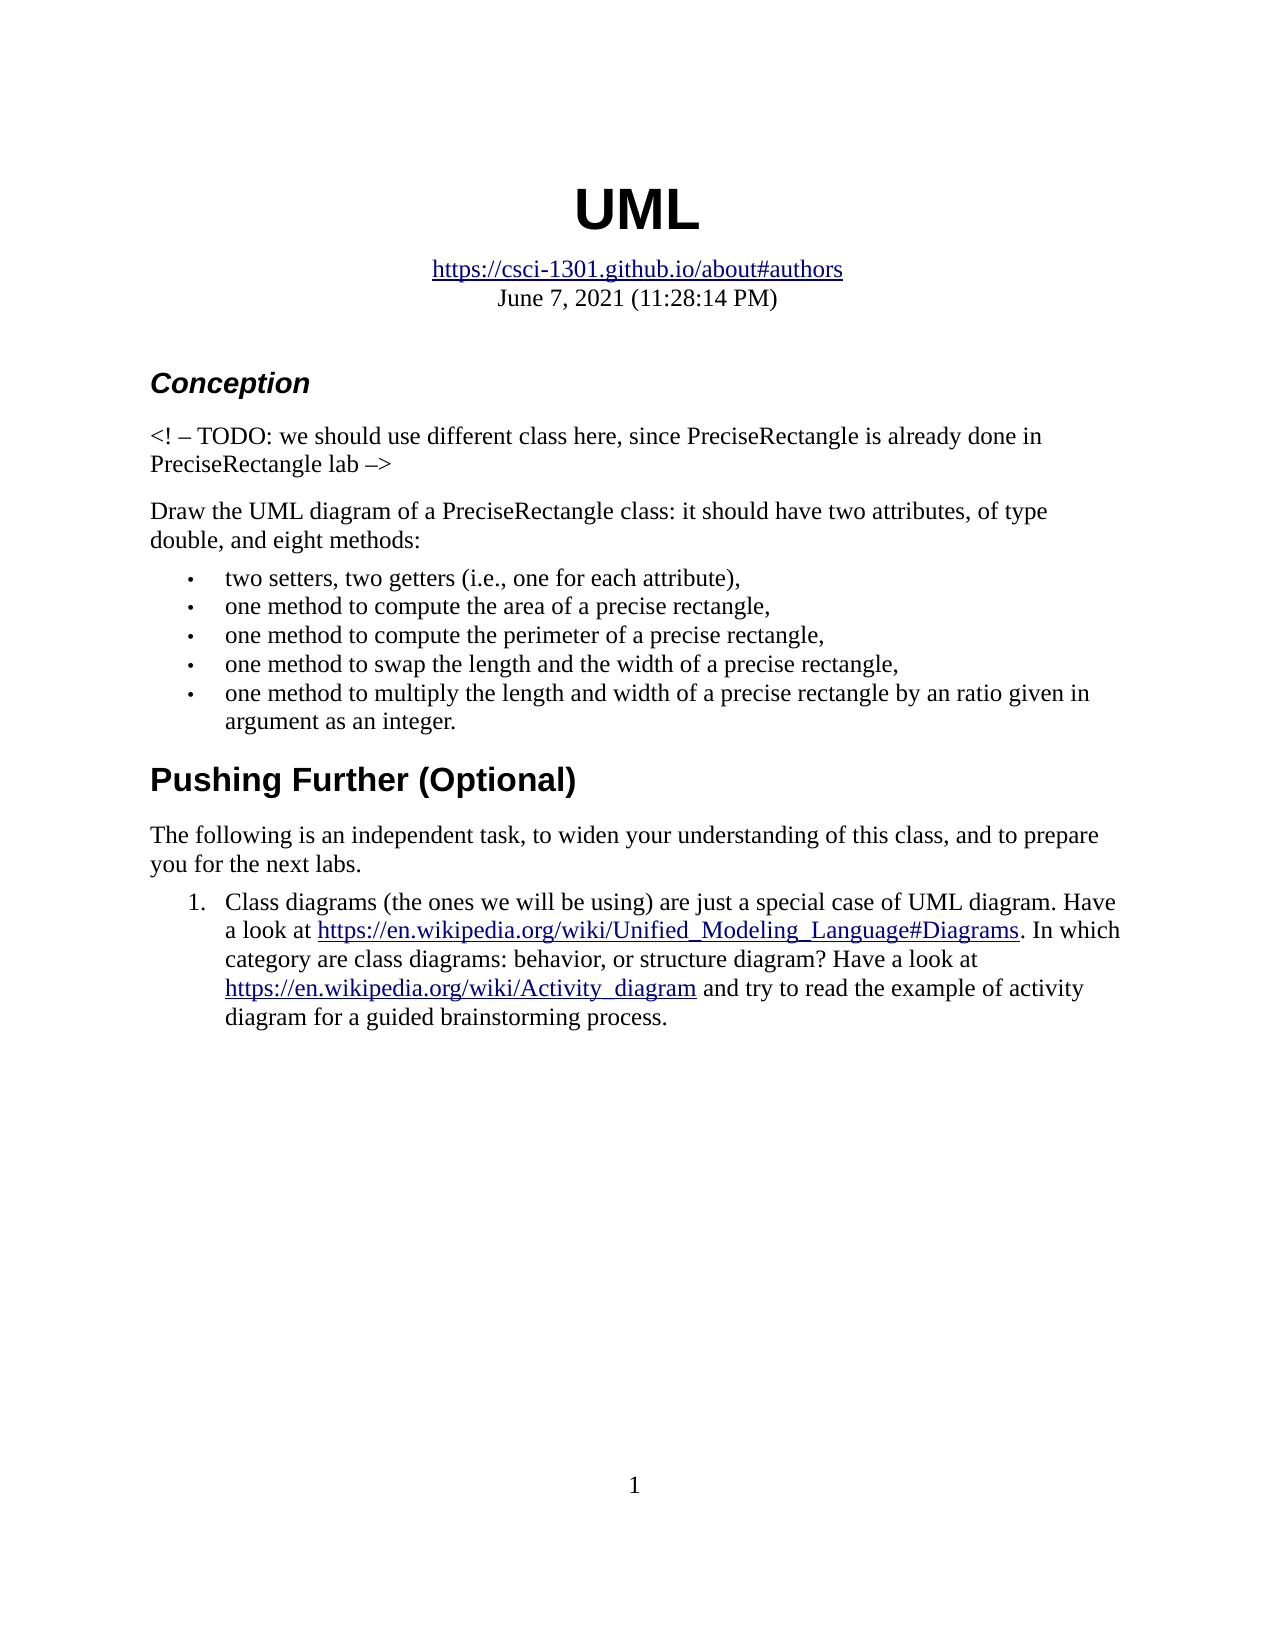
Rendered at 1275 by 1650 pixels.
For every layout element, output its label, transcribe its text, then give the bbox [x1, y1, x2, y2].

text https://csci-1301.github.io/about#authors [150, 254, 1125, 283]
list one method to swap the length and the width of a precise rectangle, [187, 649, 1125, 678]
subtitle Conception [150, 366, 1125, 399]
text Draw the UML diagram of a PreciseRectangle class: it should have two attributes, of type double, and eight methods: [150, 496, 1125, 554]
text The following is an independent task, to widen your understanding of this class, and to prepare you for the next labs. [150, 820, 1125, 878]
subtitle Pushing Further (Optional) [150, 760, 1125, 799]
list one method to multiply the length and width of a precise rectangle by an ratio given in argument as an integer. [187, 678, 1125, 735]
list two setters, two getters (i.e., one for each attribute), [187, 563, 1125, 591]
title UML [150, 175, 1125, 242]
list Class diagrams (the ones we will be using) are just a special case of UML diagram. Have a look at https://en.wikipedia.org/wiki/Unified_Modeling_Language#Diagrams. In which category are class diagrams: behavior, or structure diagram? Have a look at https://en.wikipedia.org/wiki/Activity_diagram and try to read the example of activity diagram for a guided brainstorming process. [187, 887, 1125, 1031]
text June 7, 2021 (11:28:14 PM) [150, 283, 1125, 312]
text <! – TODO: we should use different class here, since PreciseRectangle is already done in PreciseRectangle lab –> [150, 421, 1125, 478]
list one method to compute the perimeter of a precise rectangle, [187, 620, 1125, 649]
list one method to compute the area of a precise rectangle, [187, 591, 1125, 620]
